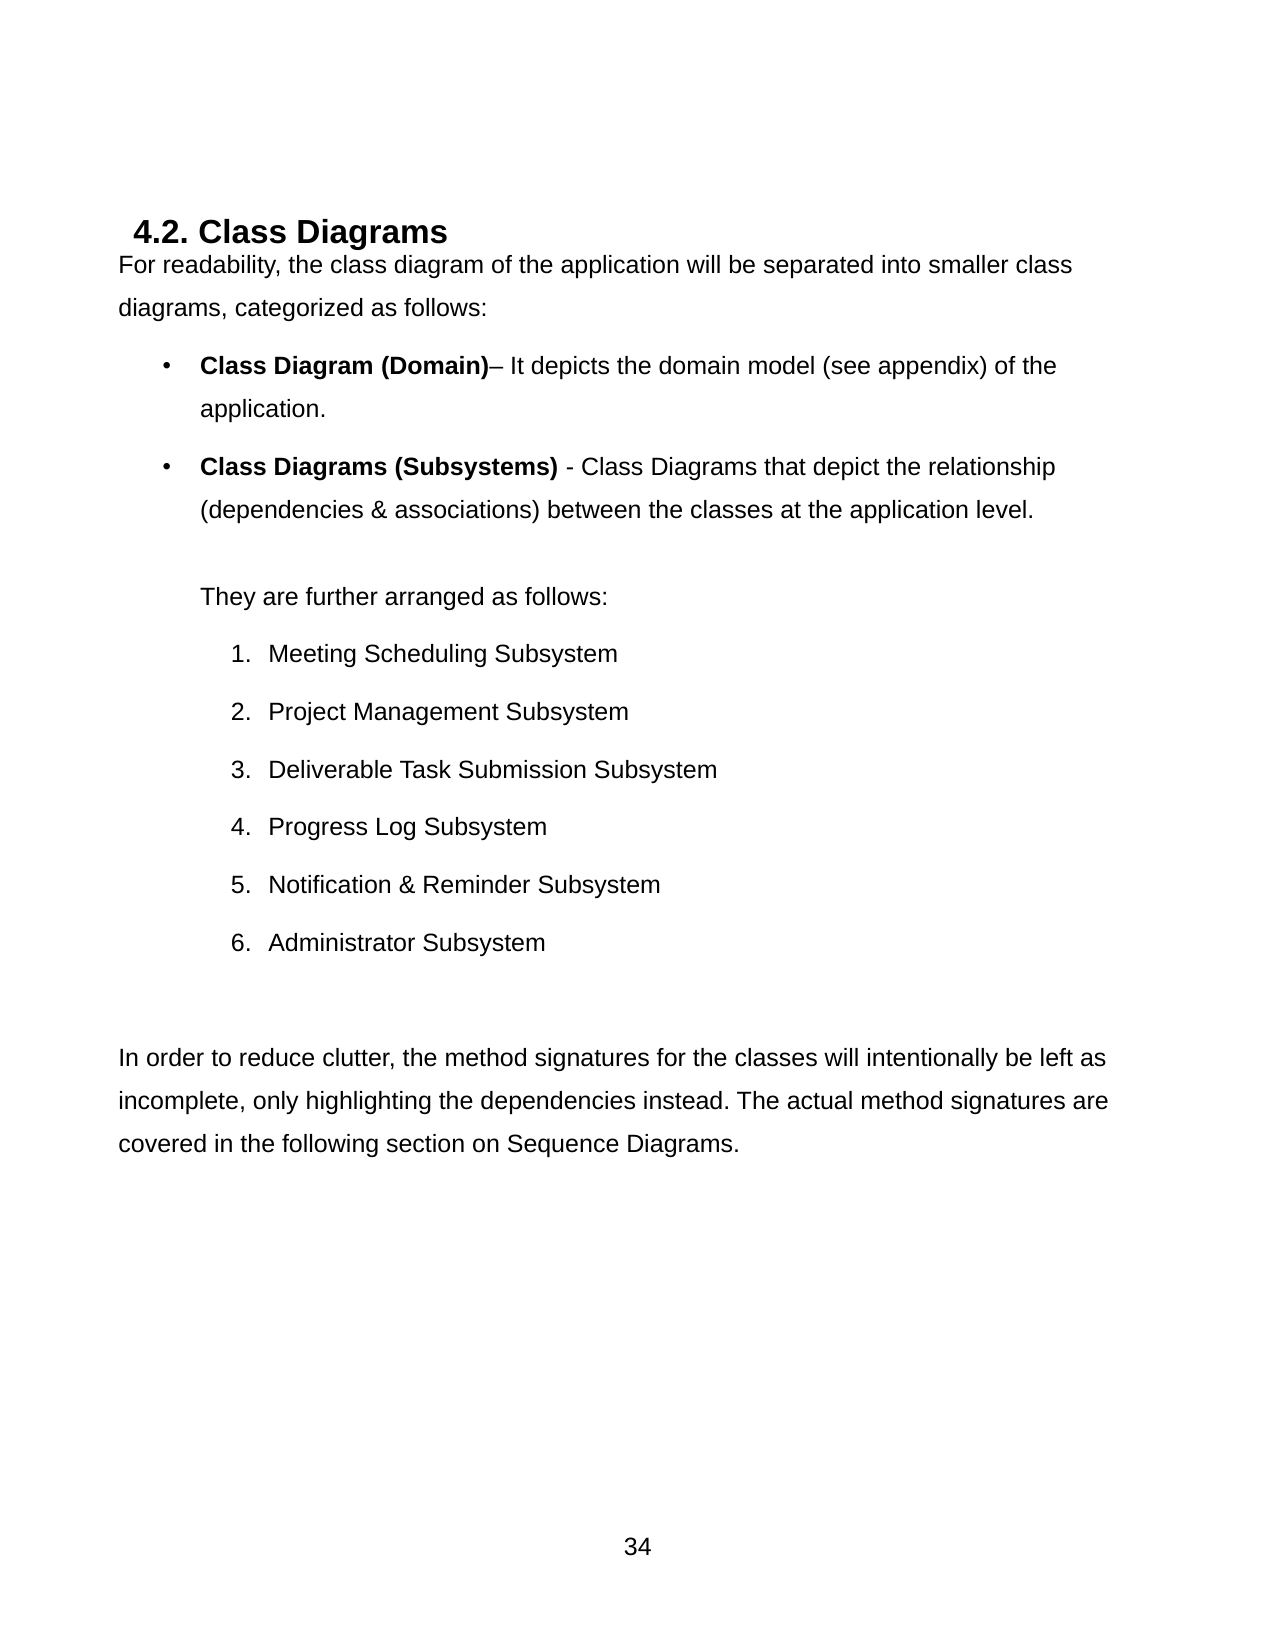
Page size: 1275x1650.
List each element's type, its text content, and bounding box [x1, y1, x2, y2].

list Class Diagrams (Subsystems) - Class Diagrams that depict the relationship (dependencies & associations) between the classes at the application level. They are further arranged as follows: [162, 452, 1157, 610]
list Notification & Reminder Subsystem [231, 870, 1157, 899]
list Deliverable Task Submission Subsystem [231, 754, 1157, 783]
list Meeting Scheduling Subsystem [231, 639, 1157, 668]
list Progress Log Subsystem [231, 812, 1157, 841]
list Project Management Subsystem [231, 697, 1157, 726]
list Class Diagram (Domain)– It depicts the domain model (see appendix) of the application. [162, 351, 1157, 423]
text In order to reduce clutter, the method signatures for the classes will intentionally be left as incomplete, only highlighting the dependencies instead. The actual method signatures are covered in the following section on Sequence Diagrams. [118, 1043, 1157, 1158]
list Administrator Subsystem [231, 928, 1157, 956]
subtitle Class Diagrams [133, 212, 1157, 250]
text For readability, the class diagram of the application will be separated into smaller class diagrams, categorized as follows: [118, 250, 1157, 322]
